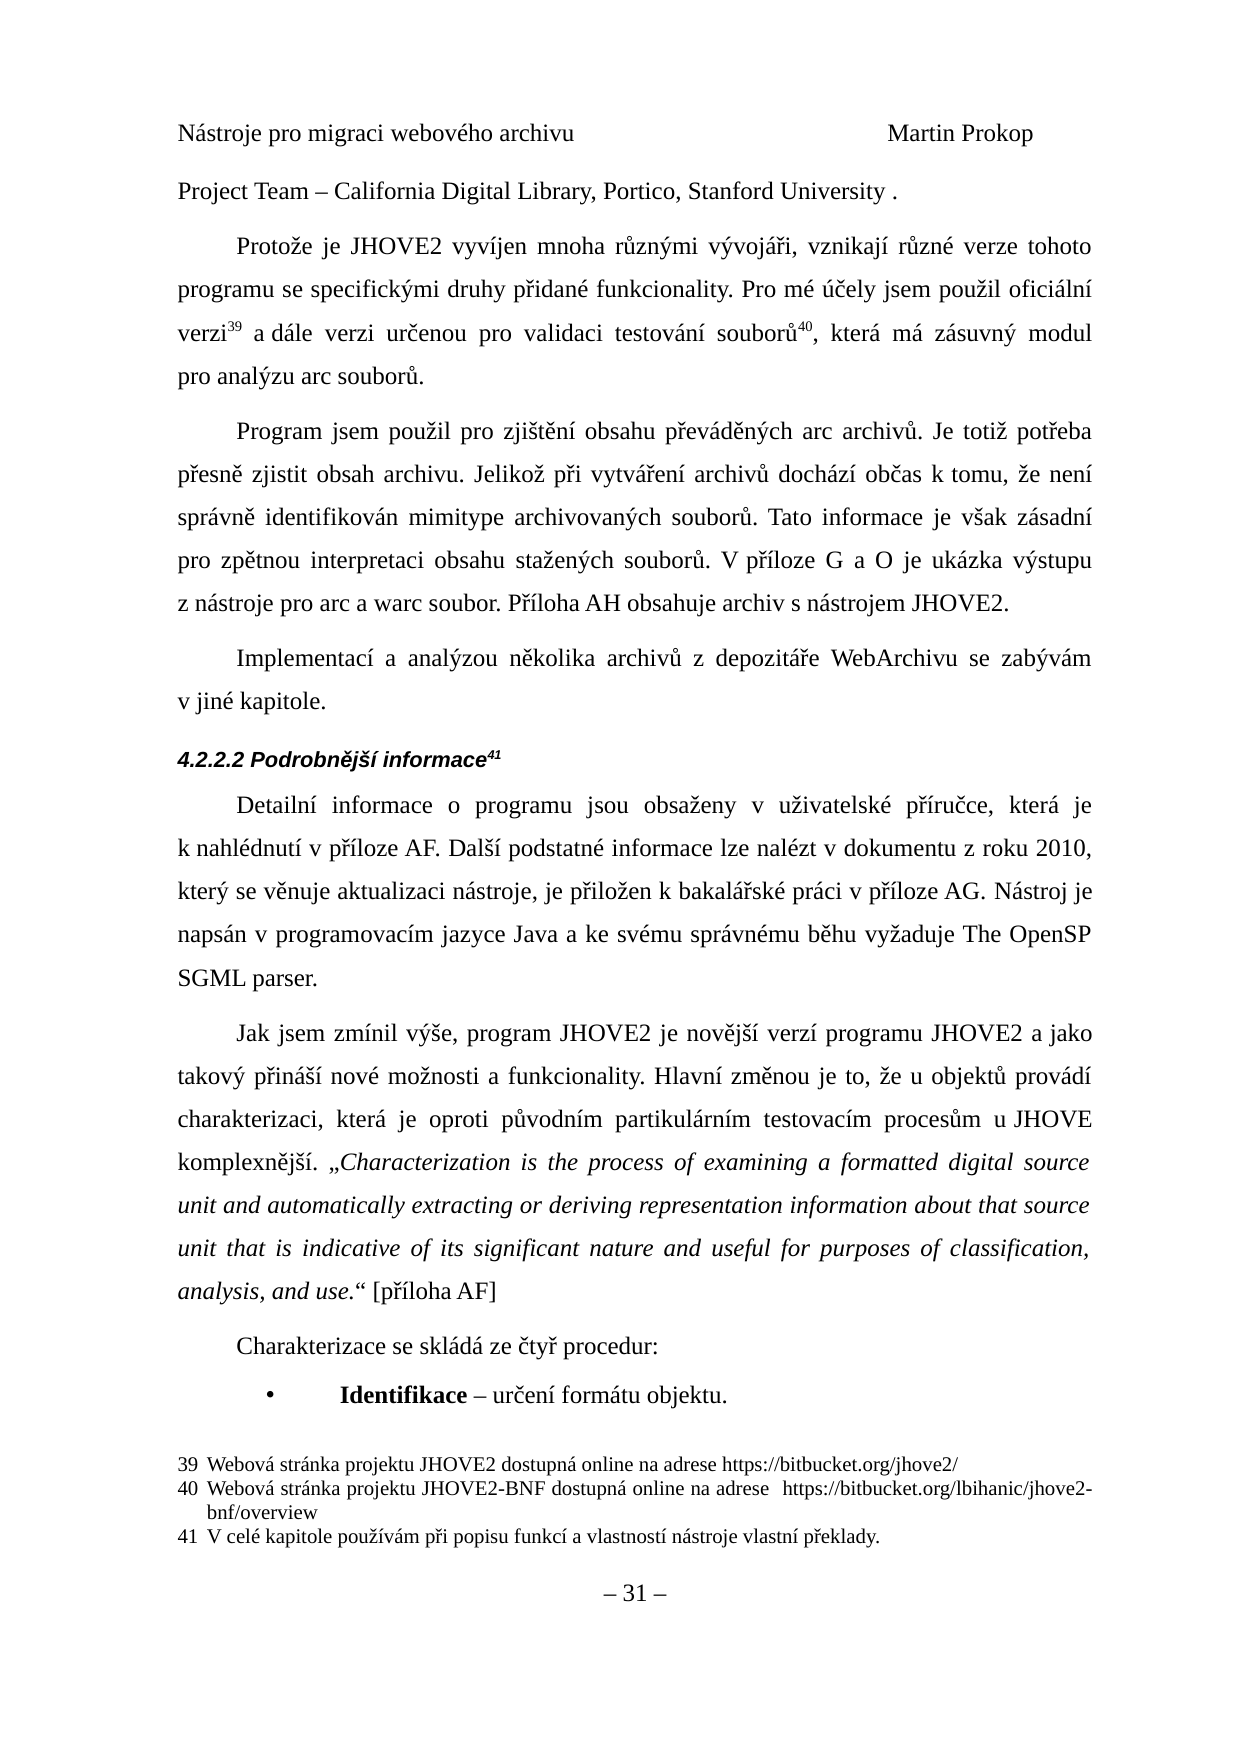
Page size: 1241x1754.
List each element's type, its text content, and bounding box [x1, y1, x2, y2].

text Program jsem použil pro zjištění obsahu převáděných arc archivů. Je totiž potřeba přesně zjistit obsah archivu. Jelikož při vytváření archivů dochází občas k tomu, že není správně identifikován mimitype archivovaných souborů. Tato informace je však zásadní pro zpětnou interpretaci obsahu stažených souborů. V příloze G a O je ukázka výstupu z nástroje pro arc a warc soubor. Příloha AH obsahuje archiv s nástrojem JHOVE2. [177, 416, 1093, 617]
text Detailní informace o programu jsou obsaženy v uživatelské příručce, která je k nahlédnutí v příloze AF. Další podstatné informace lze nalézt v dokumentu z roku 2010, který se věnuje aktualizaci nástroje, je přiložen k bakalářské práci v příloze AG. Nástroj je napsán v programovacím jazyce Java a ke svému správnému běhu vyžaduje The OpenSP SGML parser. [177, 790, 1093, 991]
text Implementací a analýzou několika archivů z depozitáře WebArchivu se zabývám v jiné kapitole. [177, 643, 1093, 715]
text Project Team – California Digital Library, Portico, Stanford University . [177, 176, 1093, 205]
text Protože je JHOVE2 vyvíjen mnoha různými vývojáři, vznikají různé verze tohoto programu se specifickými druhy přidané funkcionality. Pro mé účely jsem použil oficiální verzi a dále verzi určenou pro validaci testování souborů, která má zásuvný modul pro analýzu arc souborů. [177, 231, 1093, 389]
text Webová stránka projektu JHOVE2-BNF dostupná online na adrese https://bitbucket.org/lbihanic/jhove2-bnf/overview [177, 1476, 1093, 1524]
subtitle 4.2.2.2 Podrobnější informace [177, 747, 1093, 772]
list Identifikace – určení formátu objektu. [266, 1380, 1093, 1409]
text Charakterizace se skládá ze čtyř procedur: [177, 1331, 1093, 1360]
text V celé kapitole používám při popisu funkcí a vlastností nástroje vlastní překlady. [177, 1524, 1093, 1548]
text Webová stránka projektu JHOVE2 dostupná online na adrese https://bitbucket.org/jhove2/ [177, 1452, 1093, 1476]
text Jak jsem zmínil výše, program JHOVE2 je novější verzí programu JHOVE2 a jako takový přináší nové možnosti a funkcionality. Hlavní změnou je to, že u objektů provádí charakterizaci, která je oproti původním partikulárním testovacím procesům u JHOVE komplexnější. „Characterization is the process of examining a formatted digital source unit and automatically extracting or deriving representation information about that source unit that is indicative of its significant nature and useful for purposes of classification, analysis, and use.“ [příloha AF] [177, 1018, 1093, 1305]
